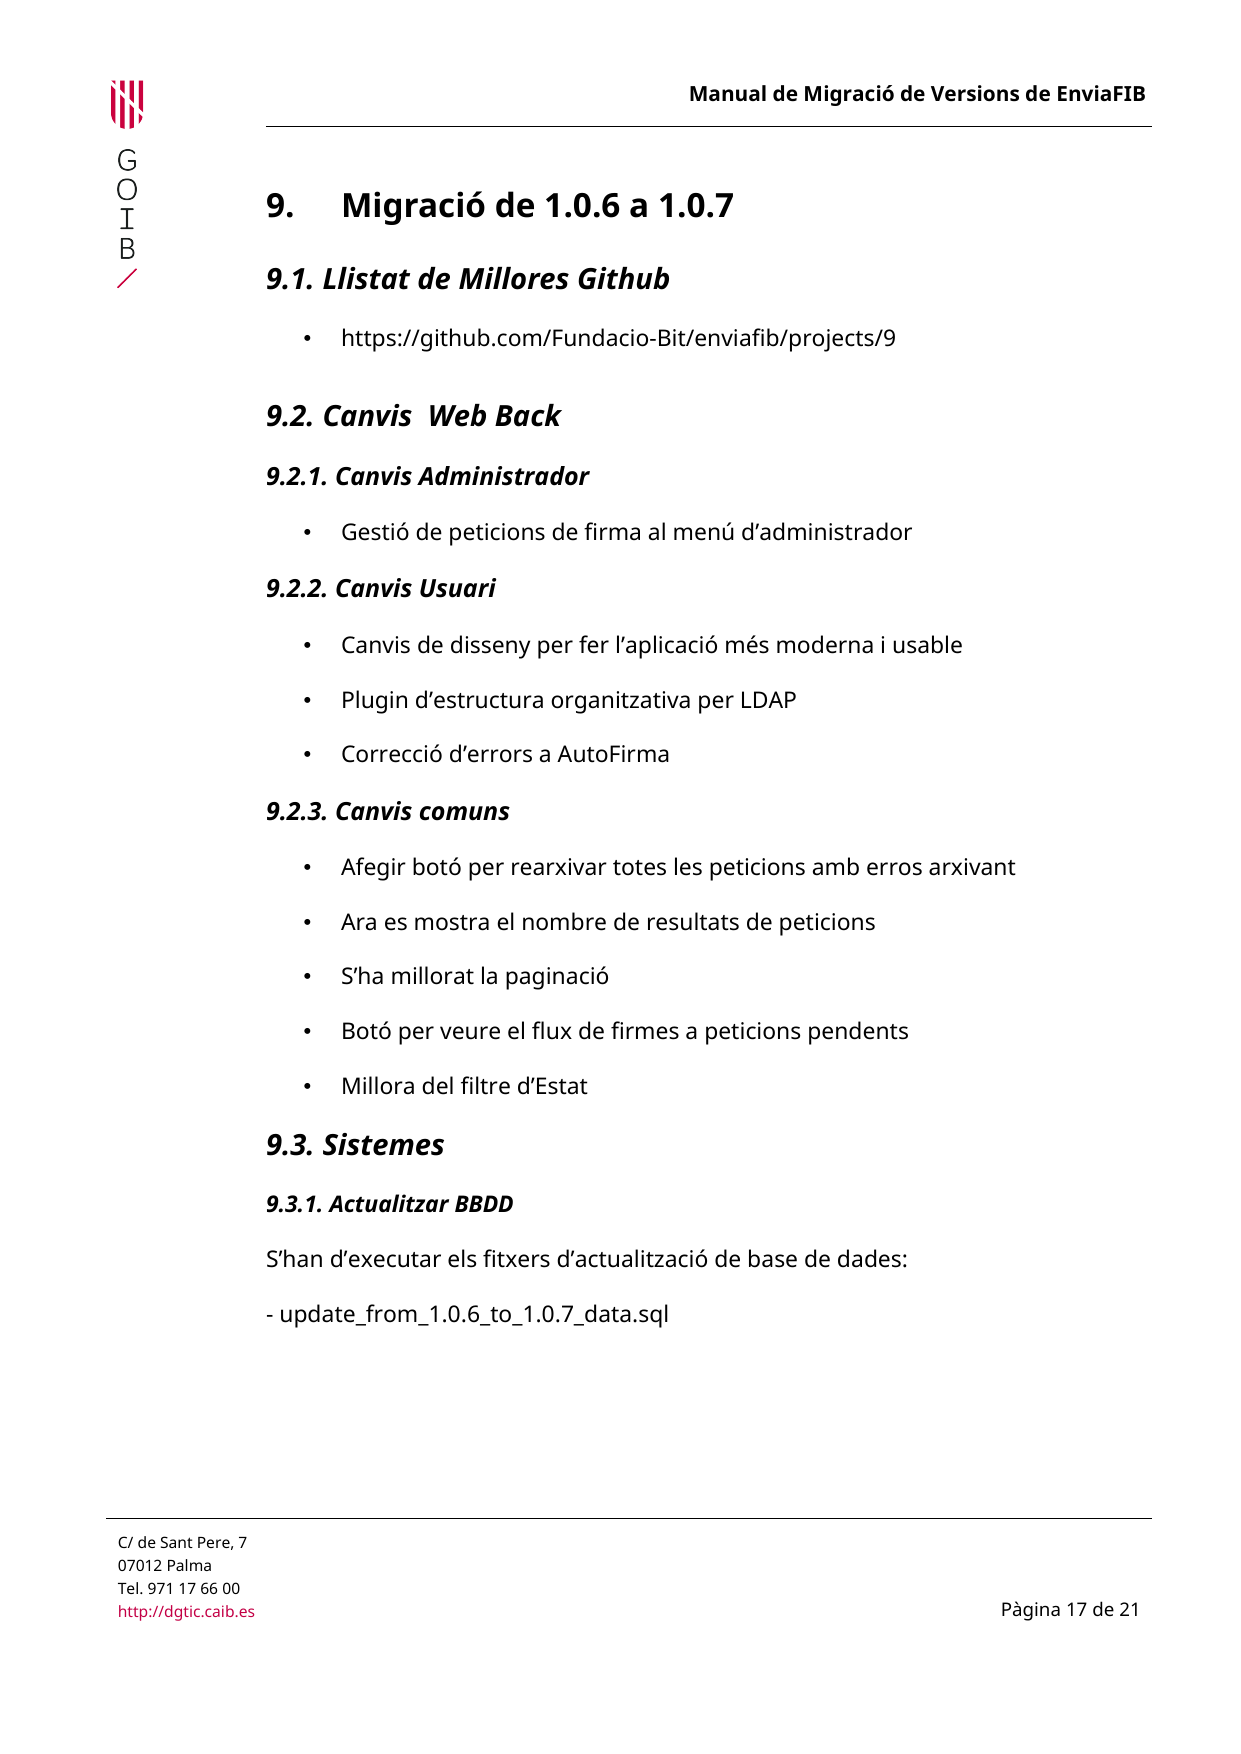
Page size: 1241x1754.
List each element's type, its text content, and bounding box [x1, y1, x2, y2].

list Millora del filtre d’Estat [303, 1070, 1152, 1101]
text S’han d’executar els fitxers d’actualització de base de dades: [266, 1243, 1152, 1274]
list Correcció d’errors a AutoFirma [303, 738, 1152, 769]
subtitle Llistat de Millores Github [266, 258, 1152, 298]
list Gestió de peticions de firma al menú d’administrador [303, 516, 1152, 548]
list Ara es mostra el nombre de resultats de peticions [303, 906, 1152, 937]
list Plugin d’estructura organitzativa per LDAP [303, 683, 1152, 715]
list S’ha millorat la paginació [303, 960, 1152, 992]
list Afegir botó per rearxivar totes les peticions amb erros arxivant [303, 851, 1152, 882]
subtitle Canvis Administrador [266, 459, 1152, 493]
subtitle Sistemes [266, 1125, 1152, 1164]
list Canvis de disseny per fer l’aplicació més moderna i usable [303, 629, 1152, 660]
picture [82, 57, 172, 319]
subtitle Canvis comuns [266, 793, 1152, 827]
text - update_from_1.0.6_to_1.0.7_data.sql [266, 1297, 1152, 1329]
list https://github.com/Fundacio-Bit/enviafib/projects/9 [303, 322, 1152, 353]
subtitle Actualitzar BBDD [266, 1188, 1152, 1219]
list Botó per veure el flux de firmes a peticions pendents [303, 1015, 1152, 1046]
subtitle Canvis Usuari [266, 571, 1152, 605]
subtitle Migració de 1.0.6 a 1.0.7 [266, 181, 1152, 227]
subtitle Canvis Web Back [266, 395, 1152, 434]
